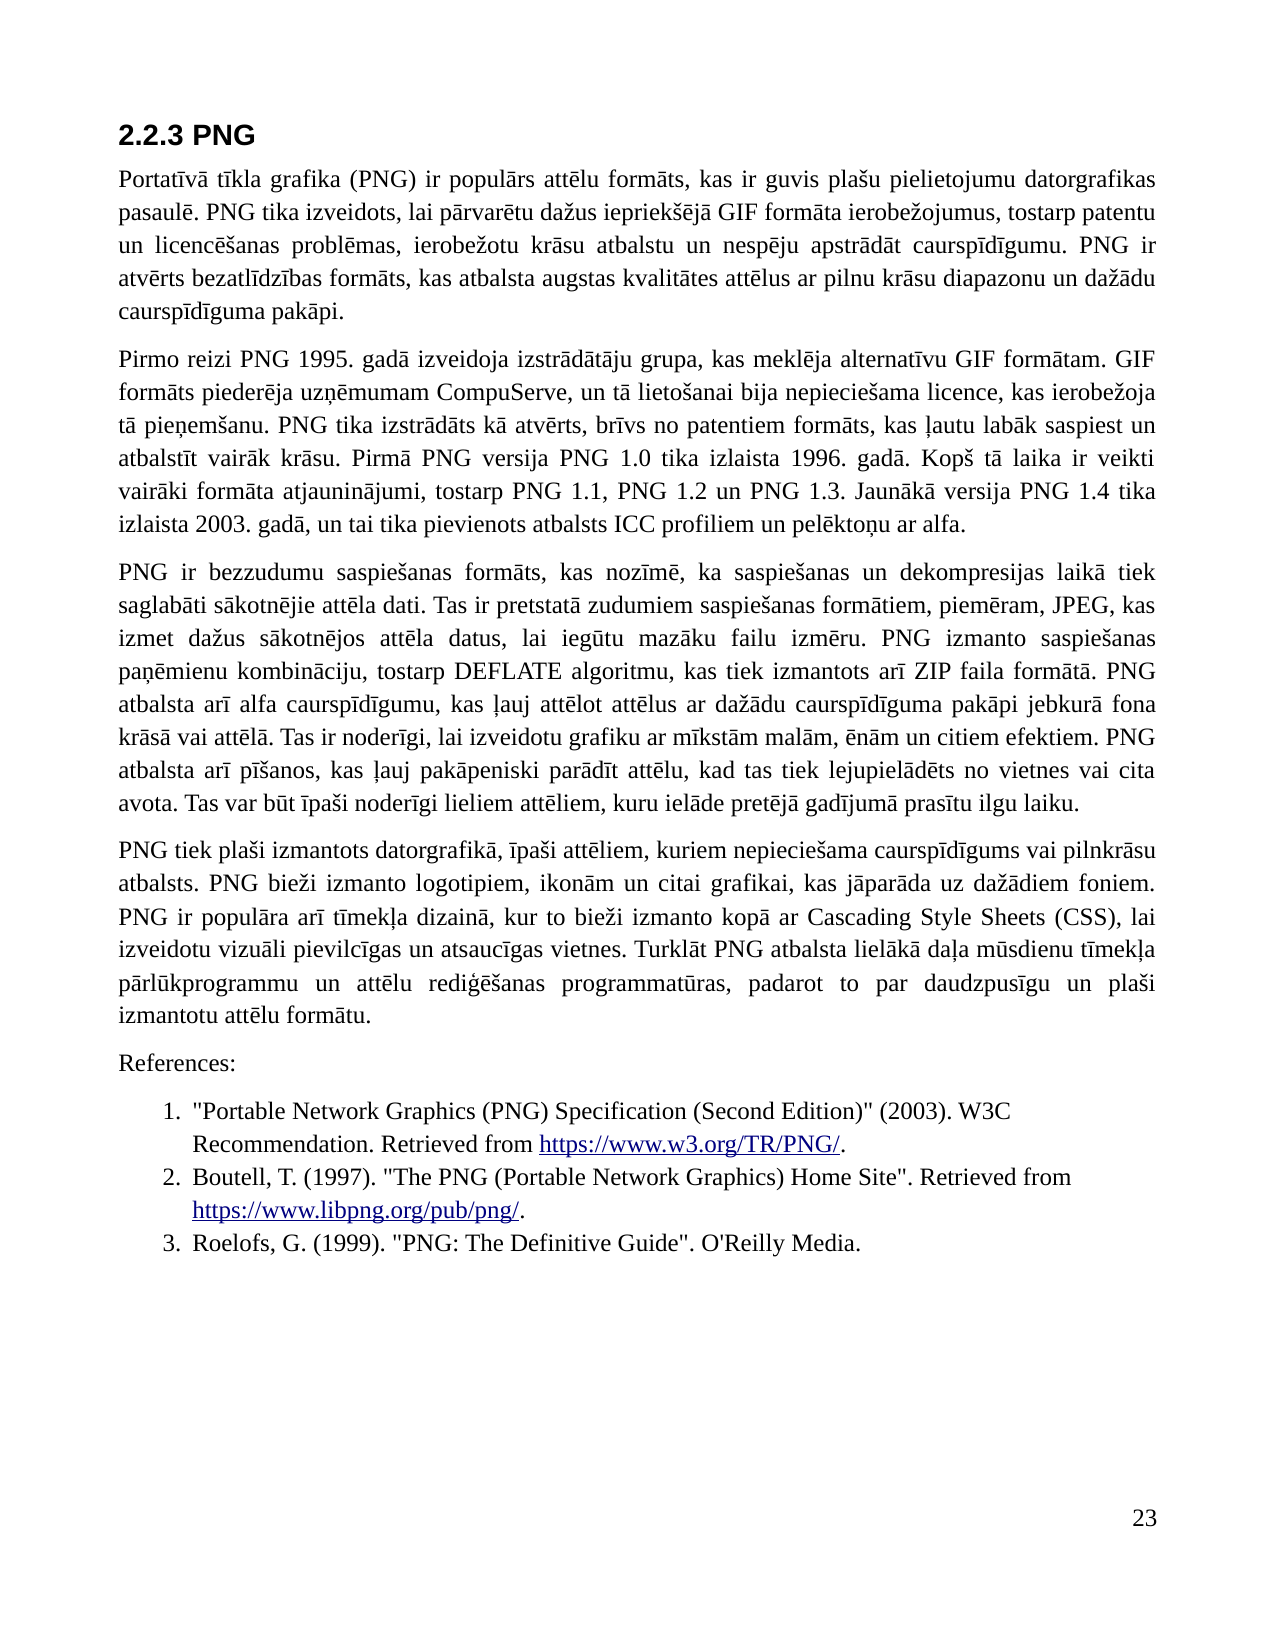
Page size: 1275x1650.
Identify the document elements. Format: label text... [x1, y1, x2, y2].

text Pirmo reizi PNG 1995. gadā izveidoja izstrādātāju grupa, kas meklēja alternatīvu GIF formātam. GIF formāts piederēja uzņēmumam CompuServe, un tā lietošanai bija nepieciešama licence, kas ierobežoja tā pieņemšanu. PNG tika izstrādāts kā atvērts, brīvs no patentiem formāts, kas ļautu labāk saspiest un atbalstīt vairāk krāsu. Pirmā PNG versija PNG 1.0 tika izlaista 1996. gadā. Kopš tā laika ir veikti vairāki formāta atjauninājumi, tostarp PNG 1.1, PNG 1.2 un PNG 1.3. Jaunākā versija PNG 1.4 tika izlaista 2003. gadā, un tai tika pievienots atbalsts ICC profiliem un pelēktoņu ar alfa. [118, 344, 1157, 538]
text PNG tiek plaši izmantots datorgrafikā, īpaši attēliem, kuriem nepieciešama caurspīdīgums vai pilnkrāsu atbalsts. PNG bieži izmanto logotipiem, ikonām un citai grafikai, kas jāparāda uz dažādiem foniem. PNG ir populāra arī tīmekļa dizainā, kur to bieži izmanto kopā ar Cascading Style Sheets (CSS), lai izveidotu vizuāli pievilcīgas un atsaucīgas vietnes. Turklāt PNG atbalsta lielākā daļa mūsdienu tīmekļa pārlūkprogrammu un attēlu rediģēšanas programmatūras, padarot to par daudzpusīgu un plaši izmantotu attēlu formātu. [118, 836, 1157, 1029]
text PNG ir bezzudumu saspiešanas formāts, kas nozīmē, ka saspiešanas un dekompresijas laikā tiek saglabāti sākotnējie attēla dati. Tas ir pretstatā zudumiem saspiešanas formātiem, piemēram, JPEG, kas izmet dažus sākotnējos attēla datus, lai iegūtu mazāku failu izmēru. PNG izmanto saspiešanas paņēmienu kombināciju, tostarp DEFLATE algoritmu, kas tiek izmantots arī ZIP faila formātā. PNG atbalsta arī alfa caurspīdīgumu, kas ļauj attēlot attēlus ar dažādu caurspīdīguma pakāpi jebkurā fona krāsā vai attēlā. Tas ir noderīgi, lai izveidotu grafiku ar mīkstām malām, ēnām un citiem efektiem. PNG atbalsta arī pīšanos, kas ļauj pakāpeniski parādīt attēlu, kad tas tiek lejupielādēts no vietnes vai cita avota. Tas var būt īpaši noderīgi lieliem attēliem, kuru ielāde pretējā gadījumā prasītu ilgu laiku. [118, 557, 1157, 817]
list Roelofs, G. (1999). "PNG: The Definitive Guide". O'Reilly Media. [162, 1228, 1157, 1257]
list "Portable Network Graphics (PNG) Specification (Second Edition)" (2003). W3C Recommendation. Retrieved from https://www.w3.org/TR/PNG/. [162, 1096, 1157, 1158]
text Portatīvā tīkla grafika (PNG) ir populārs attēlu formāts, kas ir guvis plašu pielietojumu datorgrafikas pasaulē. PNG tika izveidots, lai pārvarētu dažus iepriekšējā GIF formāta ierobežojumus, tostarp patentu un licencēšanas problēmas, ierobežotu krāsu atbalstu un nespēju apstrādāt caurspīdīgumu. PNG ir atvērts bezatlīdzības formāts, kas atbalsta augstas kvalitātes attēlus ar pilnu krāsu diapazonu un dažādu caurspīdīguma pakāpi. [118, 164, 1157, 325]
list Boutell, T. (1997). "The PNG (Portable Network Graphics) Home Site". Retrieved from https://www.libpng.org/pub/png/. [162, 1162, 1157, 1224]
text References: [118, 1048, 1157, 1077]
subtitle PNG [118, 118, 1157, 152]
